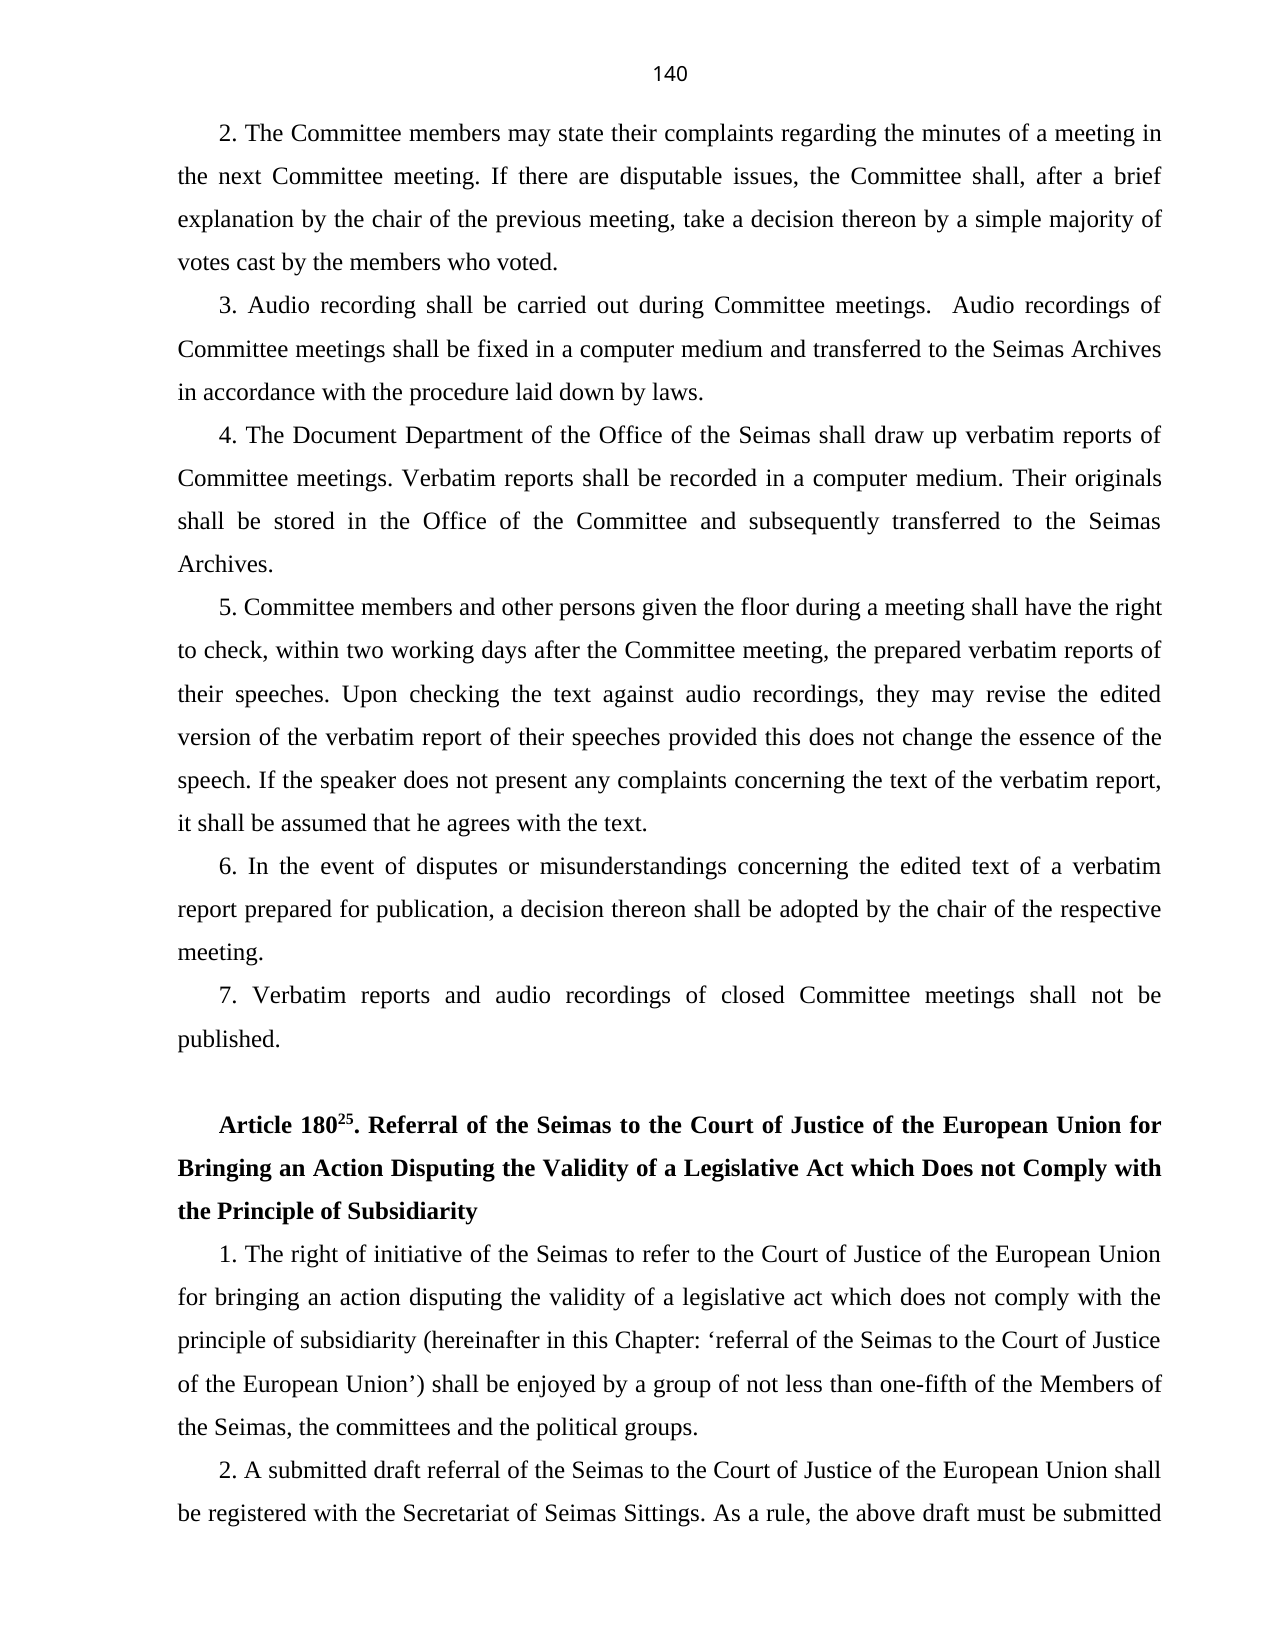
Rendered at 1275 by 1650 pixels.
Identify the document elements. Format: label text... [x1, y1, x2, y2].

text Article 18025. Referral of the Seimas to the Court of Justice of the European Union for Bringing an Action Disputing the Validity of a Legislative Act which Does not Comply with the Principle of Subsidiarity [177, 1110, 1163, 1225]
text 2. A submitted draft referral of the Seimas to the Court of Justice of the European Union shall be registered with the Secretariat of Seimas Sittings. As a rule, the above draft must be submitted [177, 1455, 1163, 1527]
text 5. Committee members and other persons given the floor during a meeting shall have the right to check, within two working days after the Committee meeting, the prepared verbatim reports of their speeches. Upon checking the text against audio recordings, they may revise the edited version of the verbatim report of their speeches provided this does not change the essence of the speech. If the speaker does not present any complaints concerning the text of the verbatim report, it shall be assumed that he agrees with the text. [177, 592, 1163, 837]
text 2. The Committee members may state their complaints regarding the minutes of a meeting in the next Committee meeting. If there are disputable issues, the Committee shall, after a brief explanation by the chair of the previous meeting, take a decision thereon by a simple majority of votes cast by the members who voted. [177, 118, 1163, 276]
text 6. In the event of disputes or misunderstandings concerning the edited text of a verbatim report prepared for publication, a decision thereon shall be adopted by the chair of the respective meeting. [177, 851, 1163, 966]
text 7. Verbatim reports and audio recordings of closed Committee meetings shall not be published. [177, 981, 1163, 1052]
text 1. The right of initiative of the Seimas to refer to the Court of Justice of the European Union for bringing an action disputing the validity of a legislative act which does not comply with the principle of subsidiarity (hereinafter in this Chapter: ‘referral of the Seimas to the Court of Justice of the European Union’) shall be enjoyed by a group of not less than one-fifth of the Members of the Seimas, the committees and the political groups. [177, 1239, 1163, 1441]
text 3. Audio recording shall be carried out during Committee meetings. Audio recordings of Committee meetings shall be fixed in a computer medium and transferred to the Seimas Archives in accordance with the procedure laid down by laws. [177, 291, 1163, 406]
text 4. The Document Department of the Office of the Seimas shall draw up verbatim reports of Committee meetings. Verbatim reports shall be recorded in a computer medium. Their originals shall be stored in the Office of the Committee and subsequently transferred to the Seimas Archives. [177, 420, 1163, 578]
